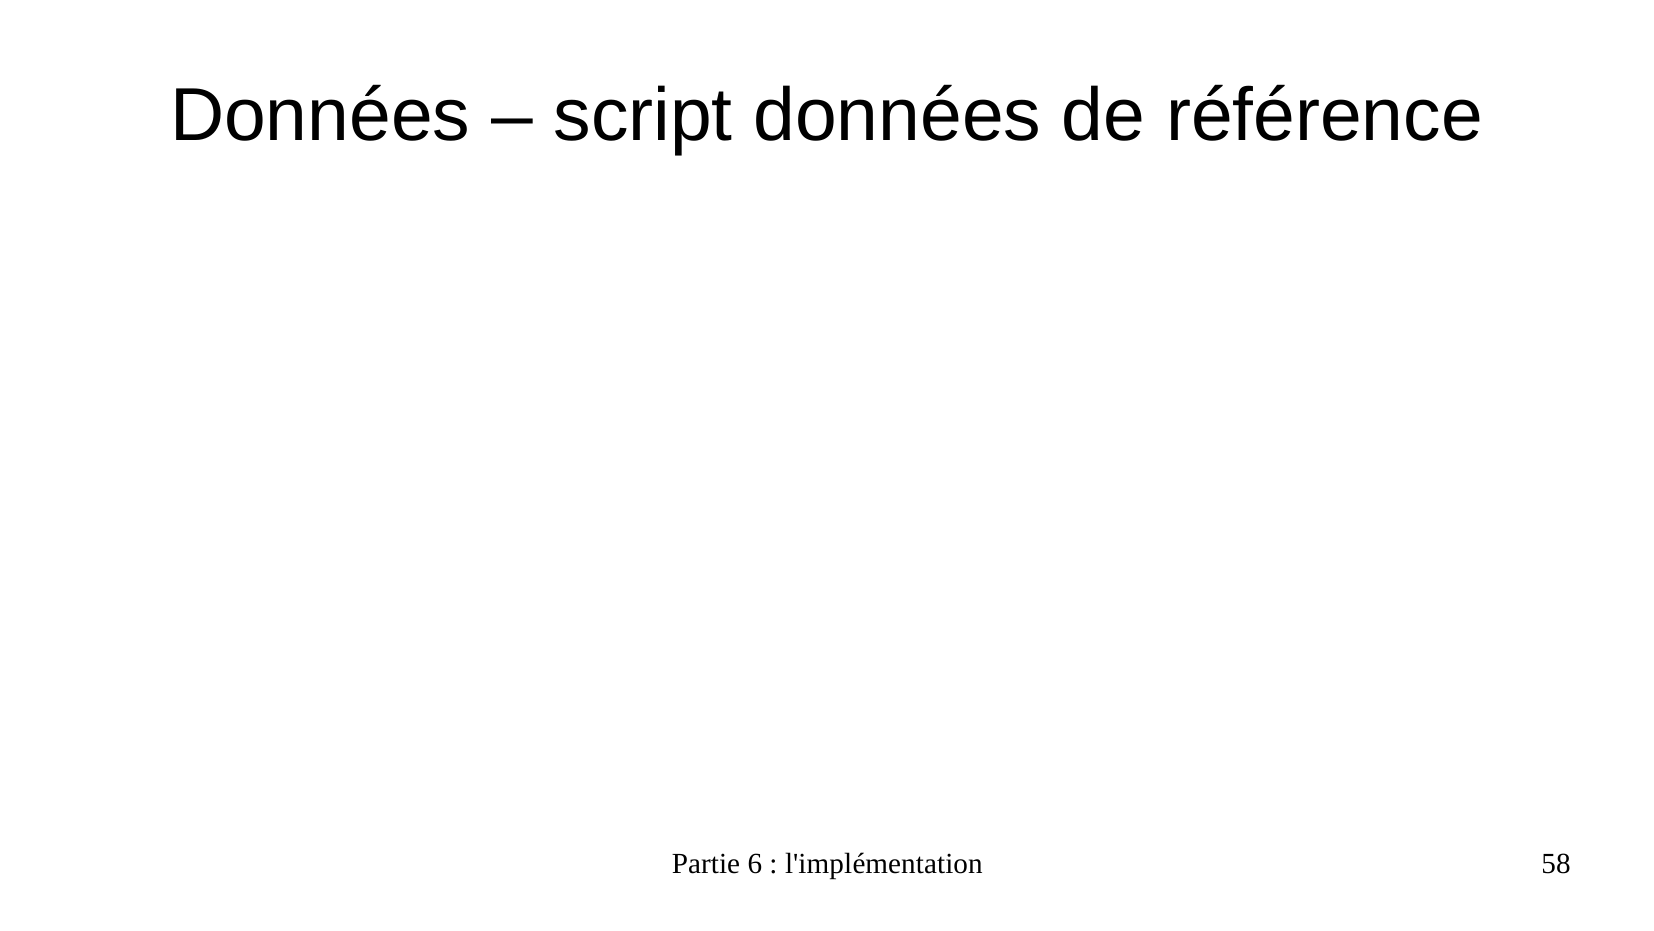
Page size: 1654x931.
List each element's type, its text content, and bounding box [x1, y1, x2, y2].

title Données – script données de référence [82, 37, 1571, 193]
